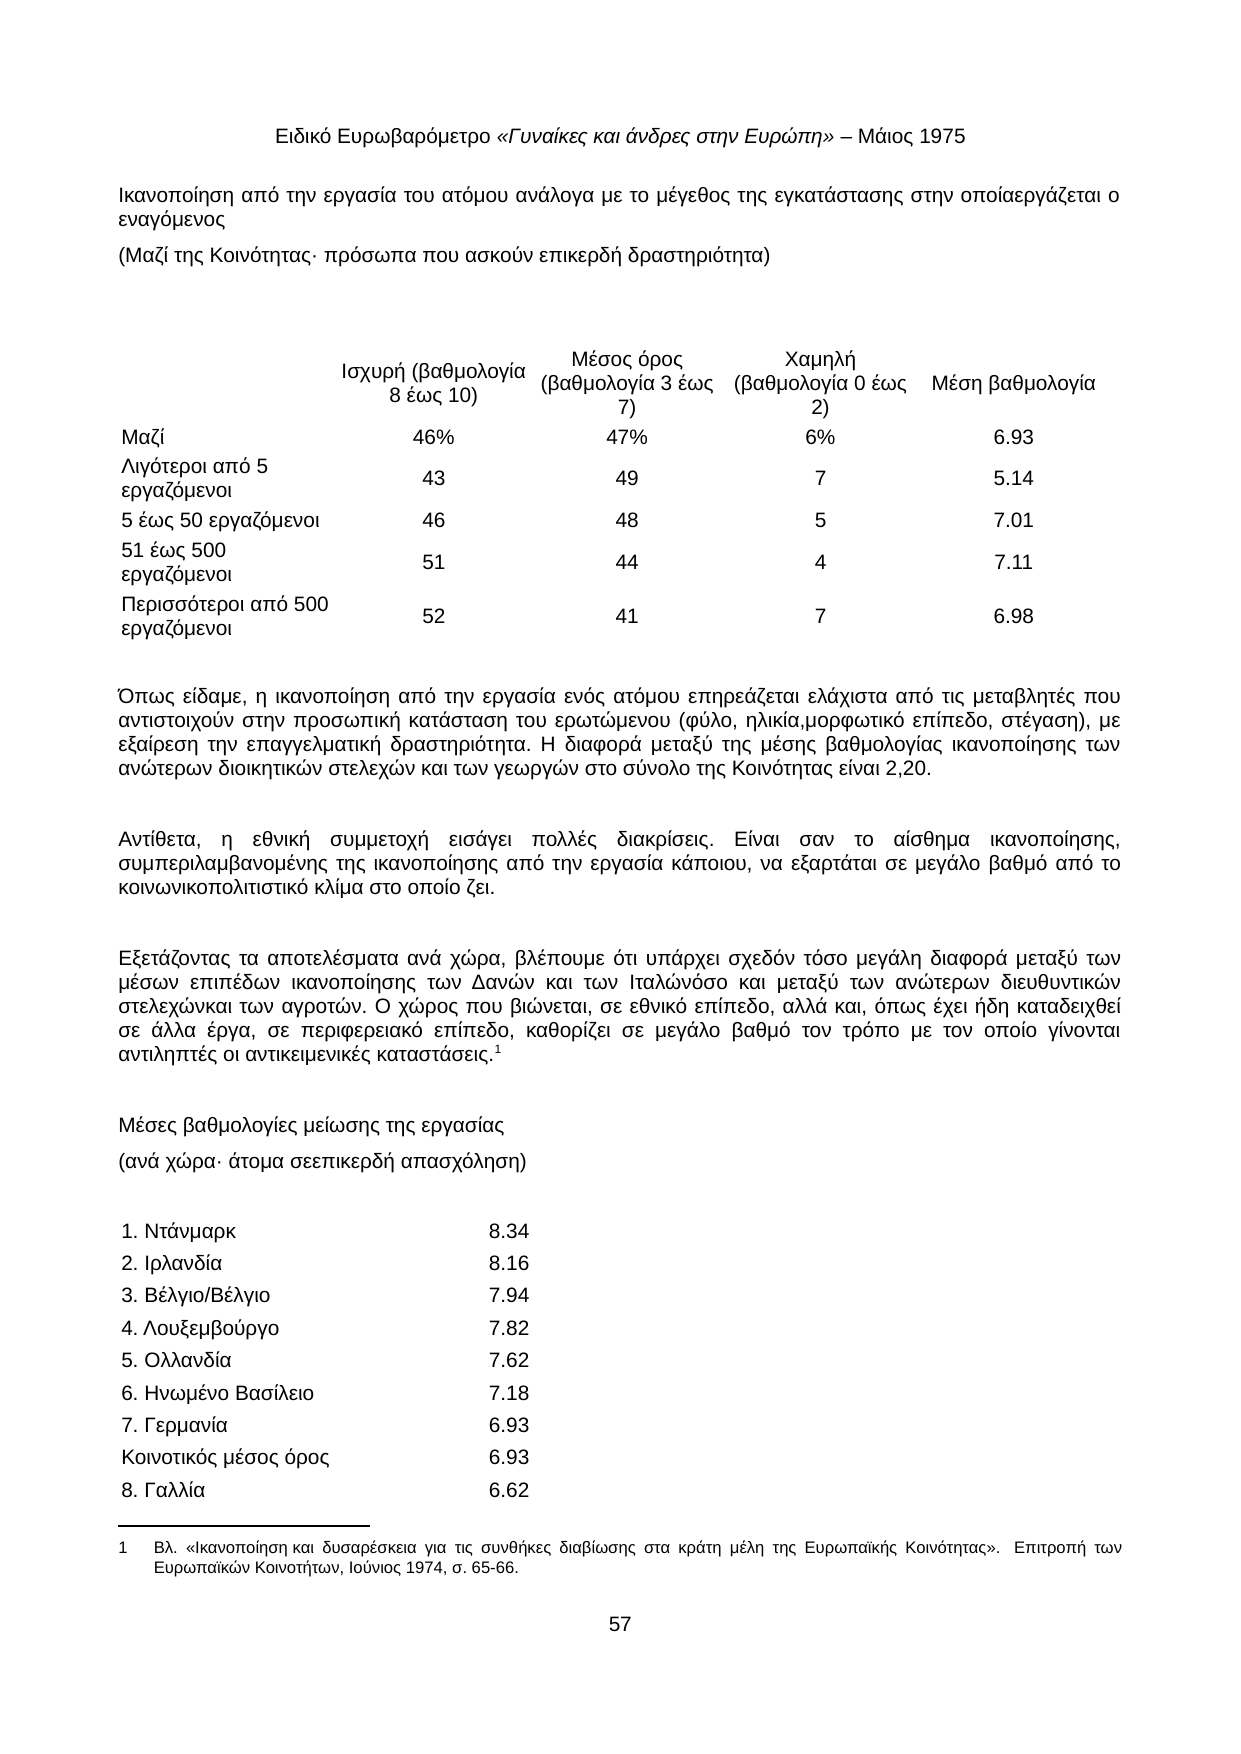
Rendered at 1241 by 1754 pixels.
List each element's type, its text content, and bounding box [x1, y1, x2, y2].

table_cell 4. Λουξεμβούργο [118, 1311, 439, 1344]
table_cell 5 έως 50 εργαζόμενοι [118, 505, 337, 535]
text Μέσες βαθμολογίες μείωσης της εργασίας [118, 1113, 1122, 1137]
text Ικανοποίηση από την εργασία του ατόμου ανάλογα με το μέγεθος της εγκατάστασης στην οποίαεργάζεται ο εναγόμενος [118, 183, 1122, 231]
table_cell 43 [337, 451, 530, 505]
table_cell 6% [724, 422, 917, 451]
table_header 8,34 [440, 1214, 578, 1247]
table_cell 5,14 [917, 451, 1110, 505]
text Βλ. «Ικανοποίηση και δυσαρέσκεια για τις συνθήκες διαβίωσης στα κράτη μέλη της Ευρωπαϊκής Κοινότητας». Επιτροπή των Ευρωπαϊκών Κοινοτήτων, Ιούνιος 1974, σ. 65-66. [118, 1538, 1122, 1577]
table_cell Κοινοτικός μέσος όρος [118, 1441, 439, 1473]
table_cell 7,94 [440, 1279, 578, 1311]
table_cell 7,82 [440, 1311, 578, 1344]
text (ανά χώρα· άτομα σεεπικερδή απασχόληση) [118, 1149, 1122, 1173]
table_cell Λιγότεροι από 5 εργαζόμενοι [118, 451, 337, 505]
table_cell 52 [337, 589, 530, 642]
table_cell 7. Γερμανία [118, 1409, 439, 1441]
table_header [118, 344, 337, 422]
text (Μαζί της Κοινότητας· πρόσωπα που ασκούν επικερδή δραστηριότητα) [118, 243, 1122, 267]
table_cell Μαζί [118, 422, 337, 451]
table_cell 44 [530, 535, 723, 589]
table_cell 8,16 [440, 1247, 578, 1279]
table_cell 41 [530, 589, 723, 642]
table_cell 47% [530, 422, 723, 451]
table_cell Περισσότεροι από 500 εργαζόμενοι [118, 589, 337, 642]
table_header 1. Ντάνμαρκ [118, 1214, 439, 1247]
table_cell 8. Γαλλία [118, 1474, 439, 1506]
table_cell 6,93 [440, 1409, 578, 1441]
table_cell 7,18 [440, 1376, 578, 1409]
table_cell 7 [724, 451, 917, 505]
table_cell 6,93 [440, 1441, 578, 1473]
table_cell 6,62 [440, 1474, 578, 1506]
table_header Μέσος όρος (βαθμολογία 3 έως 7) [530, 344, 723, 422]
table_cell 5. Ολλανδία [118, 1344, 439, 1376]
table_header Μέση βαθμολογία [917, 344, 1110, 422]
table_cell 6,98 [917, 589, 1110, 642]
table_header Ισχυρή (βαθμολογία 8 έως 10) [337, 344, 530, 422]
table_cell 6. Ηνωμένο Βασίλειο [118, 1376, 439, 1409]
table_cell 7,11 [917, 535, 1110, 589]
table_cell 51 έως 500 εργαζόμενοι [118, 535, 337, 589]
table_cell 6,93 [917, 422, 1110, 451]
table_cell 4 [724, 535, 917, 589]
table_cell 7,01 [917, 505, 1110, 535]
text Αντίθετα, η εθνική συμμετοχή εισάγει πολλές διακρίσεις. Είναι σαν το αίσθημα ικανοποίησης, συμπεριλαμβανομένης της ικανοποίησης από την εργασία κάποιου, να εξαρτάται σε μεγάλο βαθμό από το κοινωνικοπολιτιστικό κλίμα στο οποίο ζει. [118, 827, 1122, 899]
text Εξετάζοντας τα αποτελέσματα ανά χώρα, βλέπουμε ότι υπάρχει σχεδόν τόσο μεγάλη διαφορά μεταξύ των μέσων επιπέδων ικανοποίησης των Δανών και των Ιταλώνόσο και μεταξύ των ανώτερων διευθυντικών στελεχώνκαι των αγροτών. Ο χώρος που βιώνεται, σε εθνικό επίπεδο, αλλά και, όπως έχει ήδη καταδειχθεί σε άλλα έργα, σε περιφερειακό επίπεδο, καθορίζει σε μεγάλο βαθμό τον τρόπο με τον οποίο γίνονται αντιληπτές οι αντικειμενικές καταστάσεις. [118, 946, 1122, 1066]
table_cell 48 [530, 505, 723, 535]
table_cell 7,62 [440, 1344, 578, 1376]
table_cell 5 [724, 505, 917, 535]
table_cell 51 [337, 535, 530, 589]
table_cell 46% [337, 422, 530, 451]
table_cell 49 [530, 451, 723, 505]
table_cell 3. Βέλγιο/Βέλγιο [118, 1279, 439, 1311]
table_cell 2. Ιρλανδία [118, 1247, 439, 1279]
table_header Χαμηλή (βαθμολογία 0 έως 2) [724, 344, 917, 422]
text Όπως είδαμε, η ικανοποίηση από την εργασία ενός ατόμου επηρεάζεται ελάχιστα από τις μεταβλητές που αντιστοιχούν στην προσωπική κατάσταση του ερωτώμενου (φύλο, ηλικία,μορφωτικό επίπεδο, στέγαση), με εξαίρεση την επαγγελματική δραστηριότητα. Η διαφορά μεταξύ της μέσης βαθμολογίας ικανοποίησης των ανώτερων διοικητικών στελεχών και των γεωργών στο σύνολο της Κοινότητας είναι 2,20. [118, 684, 1122, 780]
table_cell 7 [724, 589, 917, 642]
table_cell 46 [337, 505, 530, 535]
